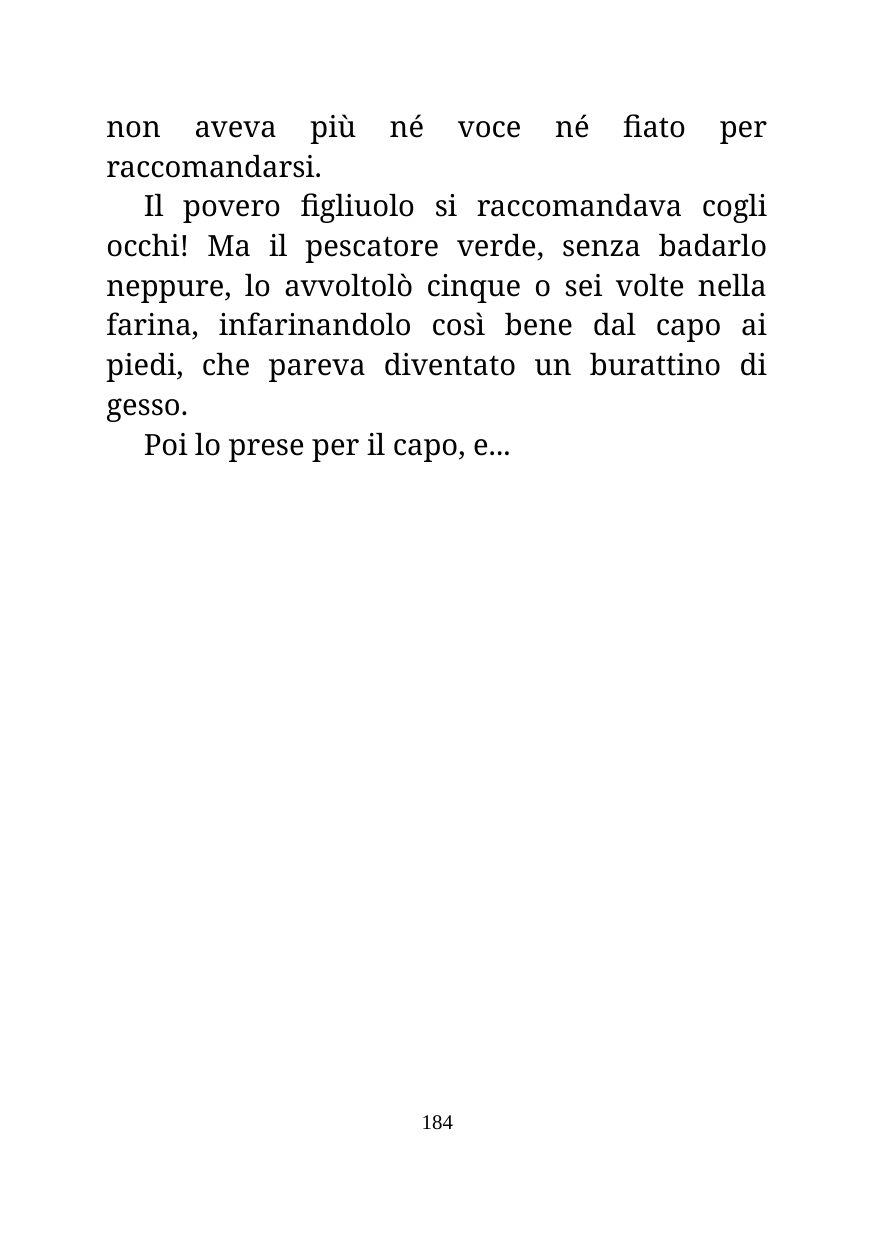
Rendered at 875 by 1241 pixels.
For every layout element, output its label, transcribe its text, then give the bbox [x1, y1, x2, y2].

text Poi lo prese per il capo, e... [106, 424, 768, 463]
text Il povero figliuolo si raccomandava cogli occhi! Ma il pescatore verde, senza badarlo neppure, lo avvoltolò cinque o sei volte nella farina, infarinandolo così bene dal capo ai piedi, che pareva diventato un burattino di gesso. [106, 186, 768, 424]
text non aveva più né voce né fiato per raccomandarsi. [106, 106, 768, 186]
